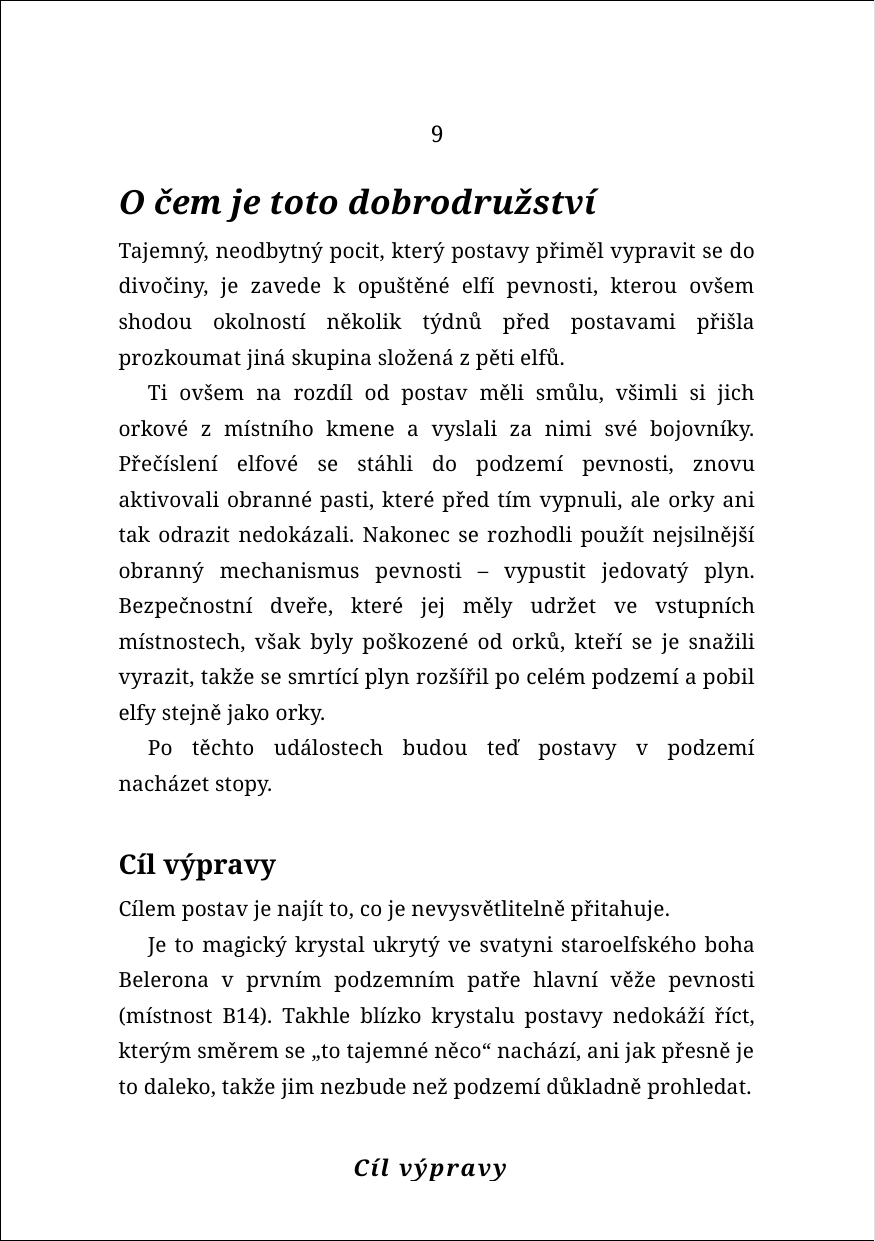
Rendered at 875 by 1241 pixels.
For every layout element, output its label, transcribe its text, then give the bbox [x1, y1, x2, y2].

subtitle Cíl výpravy [118, 846, 756, 883]
subtitle O čem je toto dobrodružství [118, 179, 756, 224]
text Tajemný, neodbytný pocit, který postavy přiměl vypravit se do divočiny, je zavede k opuštěné elfí pevnosti, kterou ovšem shodou okolností několik týdnů před postavami přišla prozkoumat jiná skupina složená z pěti elfů. Ti ovšem na rozdíl od postav měli smůlu, všimli si jich orkové z místního kmene a vyslali za nimi své bojovníky. Přečíslení elfové se stáhli do podzemí pevnosti, znovu aktivovali obranné pasti, které před tím vypnuli, ale orky ani tak odrazit nedokázali. Nakonec se rozhodli použít nejsilnější obranný mechanismus pevnosti – vypustit jedovatý plyn. Bezpečnostní dveře, které jej měly udržet ve vstupních místnostech, však byly poškozené od orků, kteří se je snažili vyrazit, takže se smrtící plyn rozšířil po celém podzemí a pobil elfy stejně jako orky. Po těchto událostech budou teď postavy v podzemí nacházet stopy. [118, 236, 756, 797]
text Cílem postav je najít to, co je nevysvětlitelně přitahuje. Je to magický krystal ukrytý ve svatyni staroelfského boha Belerona v prvním podzemním patře hlavní věže pevnosti (místnost B14). Takhle blízko krystalu postavy nedokáží říct, kterým směrem se „to tajemné něco“ nachází, ani jak přesně je to daleko, takže jim nezbude než podzemí důkladně prohledat. [118, 894, 756, 1101]
